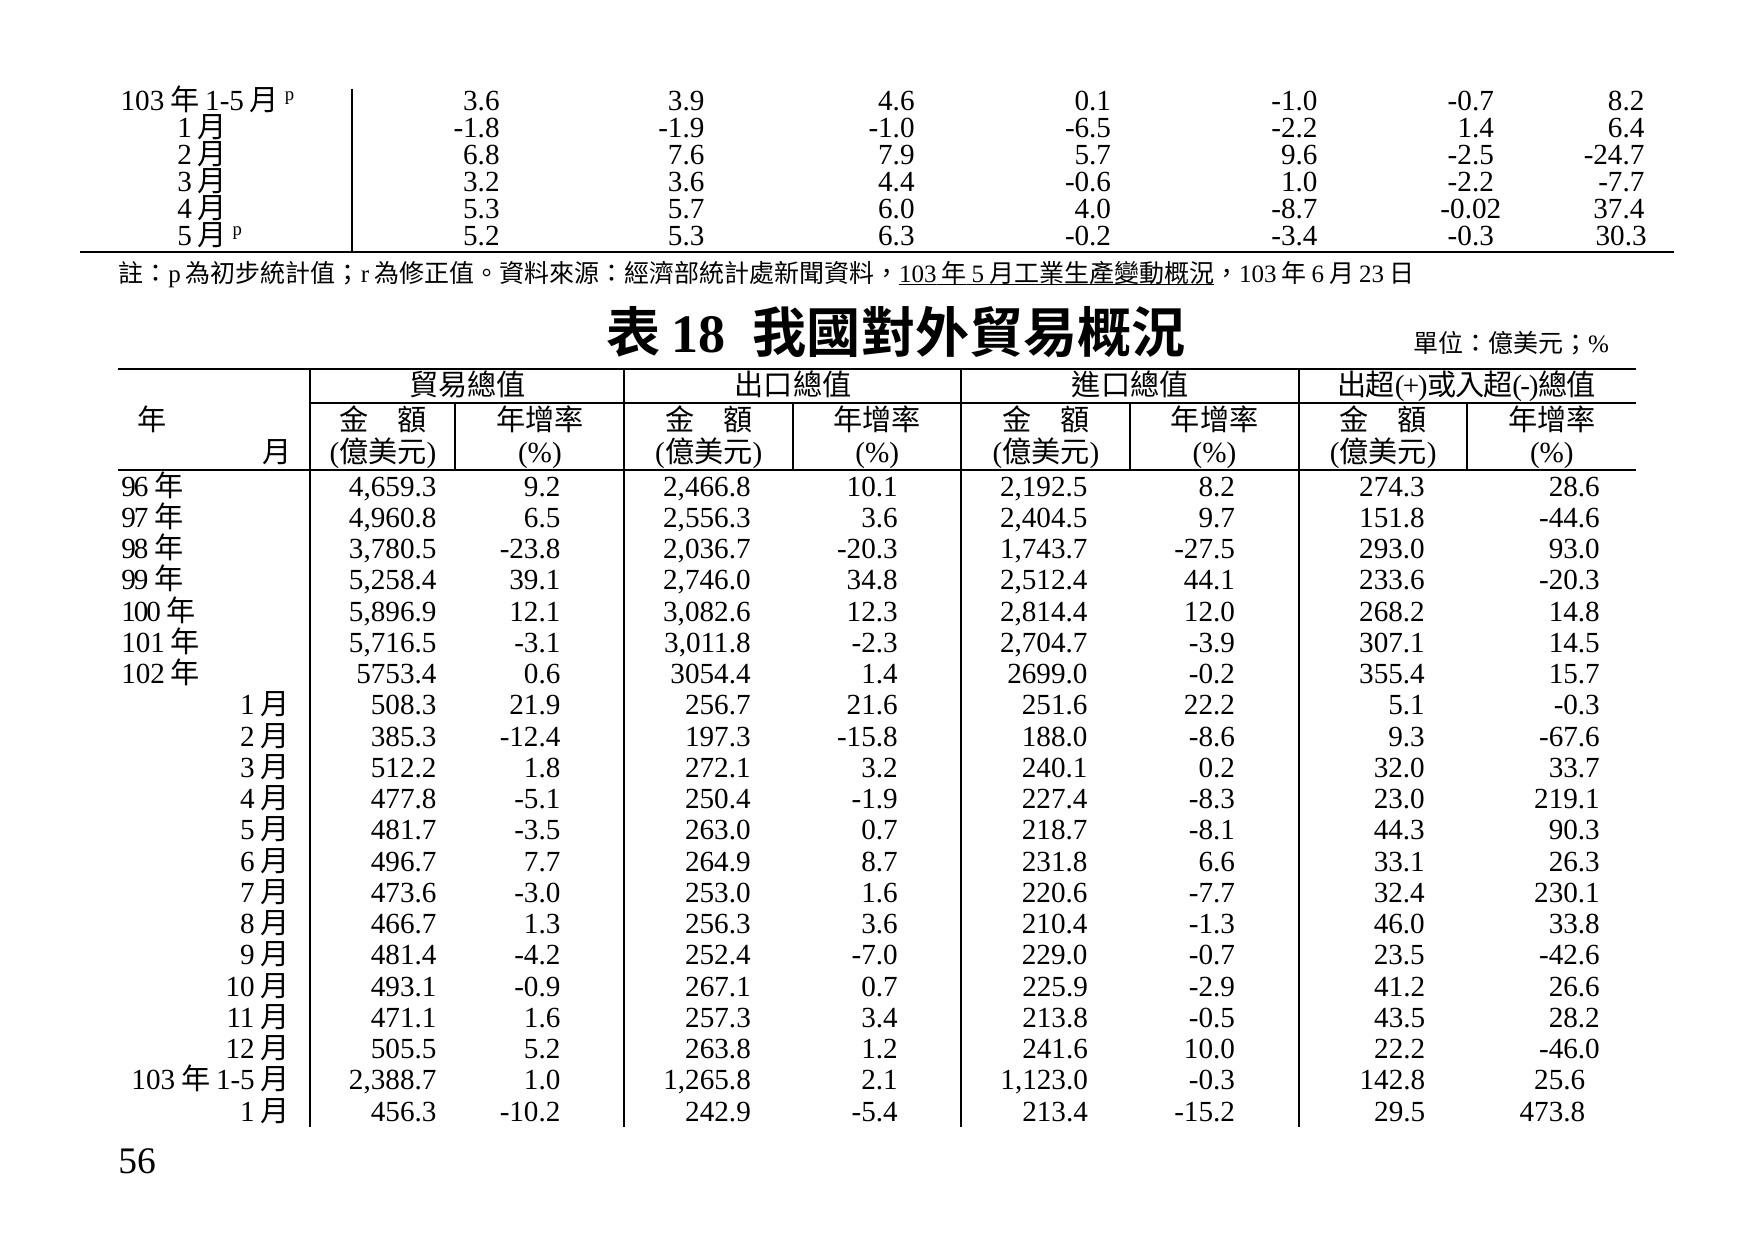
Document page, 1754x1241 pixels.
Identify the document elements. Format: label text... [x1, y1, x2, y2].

table_cell -1.0 [770, 116, 980, 143]
table_cell 477.8 [311, 784, 455, 815]
table_cell -0.3 [1373, 224, 1529, 251]
table_cell 4月 [118, 784, 309, 815]
table_cell 9.7 [1130, 502, 1298, 533]
table_cell 263.8 [625, 1034, 793, 1065]
table_cell -42.6 [1467, 940, 1636, 971]
table_cell 9.3 [1300, 721, 1467, 752]
table_cell 3,011.8 [625, 627, 793, 658]
table_cell 252.4 [625, 940, 793, 971]
table_cell 100年 [118, 596, 309, 627]
table_cell -6.5 [980, 116, 1177, 143]
table_cell 26.3 [1467, 846, 1636, 877]
table_cell 3,082.6 [625, 596, 793, 627]
table_cell 0.6 [455, 659, 623, 690]
table_cell 264.9 [625, 846, 793, 877]
table_cell 256.7 [625, 690, 793, 721]
table_cell -1.3 [1130, 909, 1298, 940]
table_cell 12.0 [1130, 596, 1298, 627]
table_cell 32.0 [1300, 752, 1467, 783]
table_header 進口總值 [962, 370, 1298, 402]
table_cell 2月 [80, 143, 351, 170]
table_cell 1.0 [455, 1065, 623, 1096]
table_cell -3.4 [1177, 224, 1373, 251]
table_cell 2,192.5 [962, 471, 1130, 502]
table_cell 229.0 [962, 940, 1130, 971]
table_cell 9.6 [1177, 143, 1373, 170]
table_cell 1月 [118, 1096, 309, 1127]
table_cell 8.2 [1130, 471, 1298, 502]
table_cell 6.5 [455, 502, 623, 533]
table_cell 5.2 [353, 224, 565, 251]
table_cell 7.9 [770, 143, 980, 170]
table_cell -0.2 [1130, 659, 1298, 690]
table_cell 250.4 [625, 784, 793, 815]
table_cell 2,556.3 [625, 502, 793, 533]
table_cell 43.5 [1300, 1002, 1467, 1033]
table_cell 23.0 [1300, 784, 1467, 815]
table_cell 1月 [118, 690, 309, 721]
table_cell -8.1 [1130, 815, 1298, 846]
table_cell 39.1 [455, 565, 623, 596]
table_cell 1.4 [793, 659, 960, 690]
table_cell 2,512.4 [962, 565, 1130, 596]
table_cell 98年 [118, 534, 309, 565]
table_cell 2699.0 [962, 659, 1130, 690]
table_cell 3.6 [793, 909, 960, 940]
table_cell 151.8 [1300, 502, 1467, 533]
table_cell 3.6 [793, 502, 960, 533]
table_cell 11月 [118, 1002, 309, 1033]
table_cell 210.4 [962, 909, 1130, 940]
table_cell 242.9 [625, 1096, 793, 1127]
table_cell 219.1 [1467, 784, 1636, 815]
table_cell 99年 [118, 565, 309, 596]
table_cell -0.6 [980, 170, 1177, 197]
table_cell -2.2 [1177, 116, 1373, 143]
table_cell 26.6 [1467, 971, 1636, 1002]
table_cell -5.1 [455, 784, 623, 815]
table_cell -2.5 [1373, 143, 1529, 170]
table_cell 3054.4 [625, 659, 793, 690]
table_cell -27.5 [1130, 534, 1298, 565]
table_cell 267.1 [625, 971, 793, 1002]
table_cell -0.9 [455, 971, 623, 1002]
table_cell -7.7 [1130, 877, 1298, 908]
table_cell 8月 [118, 909, 309, 940]
table_cell 10.0 [1130, 1034, 1298, 1065]
table_cell 103年1-5月p [80, 89, 351, 116]
table_cell 4,960.8 [311, 502, 455, 533]
table_cell -8.3 [1130, 784, 1298, 815]
table_cell -7.7 [1530, 170, 1674, 197]
table_cell 金 額 (億美元) [311, 404, 454, 469]
table_cell 5.7 [980, 143, 1177, 170]
table_cell -20.3 [1467, 565, 1636, 596]
table_cell 263.0 [625, 815, 793, 846]
table_cell 30.3 [1530, 224, 1674, 251]
table_cell -2.9 [1130, 971, 1298, 1002]
table_cell 28.2 [1467, 1002, 1636, 1033]
table_cell 6.6 [1130, 846, 1298, 877]
table_cell 7月 [118, 877, 309, 908]
table_cell 96年 [118, 471, 309, 502]
table_cell -12.4 [455, 721, 623, 752]
table_cell 231.8 [962, 846, 1130, 877]
table_cell -8.7 [1177, 197, 1373, 224]
table_cell 0.7 [793, 815, 960, 846]
table_cell 197.3 [625, 721, 793, 752]
table_cell 5.2 [455, 1034, 623, 1065]
table_cell 1.0 [1177, 170, 1373, 197]
table_cell -1.9 [793, 784, 960, 815]
table_cell -23.8 [455, 534, 623, 565]
table_cell 385.3 [311, 721, 455, 752]
table_cell 227.4 [962, 784, 1130, 815]
table_cell 32.4 [1300, 877, 1467, 908]
table_cell 5753.4 [311, 659, 455, 690]
table_cell 年增率 (%) [456, 404, 623, 469]
table_cell 12月 [118, 1034, 309, 1065]
table_cell 2,704.7 [962, 627, 1130, 658]
table_cell -8.6 [1130, 721, 1298, 752]
table_cell 7.6 [565, 143, 770, 170]
table_cell 33.1 [1300, 846, 1467, 877]
table_cell -4.2 [455, 940, 623, 971]
table_cell 0.2 [1130, 752, 1298, 783]
table_cell -1.0 [1177, 89, 1373, 116]
table_cell 3.6 [565, 170, 770, 197]
table_cell 12.3 [793, 596, 960, 627]
table_cell 456.3 [311, 1096, 455, 1127]
table_cell 253.0 [625, 877, 793, 908]
table_cell -15.2 [1130, 1096, 1298, 1127]
table_cell 金 額 (億美元) [962, 404, 1129, 469]
table_cell 188.0 [962, 721, 1130, 752]
table_cell 213.4 [962, 1096, 1130, 1127]
table_header 貿易總值 [311, 370, 623, 402]
table_cell 220.6 [962, 877, 1130, 908]
table_cell 34.8 [793, 565, 960, 596]
table_cell 41.2 [1300, 971, 1467, 1002]
table_cell 8.2 [1530, 89, 1674, 116]
table_cell 21.6 [793, 690, 960, 721]
table_cell -3.9 [1130, 627, 1298, 658]
table_cell 1,123.0 [962, 1065, 1130, 1096]
table_cell 1月 [80, 116, 351, 143]
table_cell 6.4 [1530, 116, 1674, 143]
table_cell 年增率 (%) [1131, 404, 1298, 469]
table_cell 3.2 [793, 752, 960, 783]
table_cell 102年 [118, 659, 309, 690]
table_cell -2.2 [1373, 170, 1529, 197]
text 表18 我國對外貿易概況 單位：億美元；% [118, 289, 1636, 368]
table_cell 金 額 (億美元) [1300, 404, 1466, 469]
table_cell 473.6 [311, 877, 455, 908]
table_cell 1.3 [455, 909, 623, 940]
table_cell 25.6 [1467, 1065, 1636, 1096]
table_cell 46.0 [1300, 909, 1467, 940]
table_cell 493.1 [311, 971, 455, 1002]
table_cell 5.1 [1300, 690, 1467, 721]
table_cell 23.5 [1300, 940, 1467, 971]
table_cell 256.3 [625, 909, 793, 940]
table_cell 1,265.8 [625, 1065, 793, 1096]
table_cell 金 額 (億美元) [625, 404, 792, 469]
table_cell 473.8 [1467, 1096, 1636, 1127]
table_cell -3.1 [455, 627, 623, 658]
table_cell 2,466.8 [625, 471, 793, 502]
table_cell -0.3 [1467, 690, 1636, 721]
table_cell -1.8 [353, 116, 565, 143]
table_cell 15.7 [1467, 659, 1636, 690]
table_cell 2,814.4 [962, 596, 1130, 627]
table_cell 3.2 [353, 170, 565, 197]
table_cell 3.4 [793, 1002, 960, 1033]
table_cell 1.4 [1373, 116, 1529, 143]
table_cell 272.1 [625, 752, 793, 783]
table_cell 268.2 [1300, 596, 1467, 627]
table_cell 44.3 [1300, 815, 1467, 846]
table_header [118, 370, 309, 402]
table_cell 142.8 [1300, 1065, 1467, 1096]
table_cell 3.9 [565, 89, 770, 116]
table_cell 1.8 [455, 752, 623, 783]
table_cell -0.5 [1130, 1002, 1298, 1033]
table_cell 5月 [118, 815, 309, 846]
table_cell 274.3 [1300, 471, 1467, 502]
table_header 出超(+)或入超(-)總值 [1300, 370, 1636, 402]
table_cell 505.5 [311, 1034, 455, 1065]
table_cell 2月 [118, 721, 309, 752]
table_cell -0.02 [1373, 197, 1529, 224]
table_cell 225.9 [962, 971, 1130, 1002]
table_cell 230.1 [1467, 877, 1636, 908]
table_cell -0.7 [1130, 940, 1298, 971]
table_cell -0.3 [1130, 1065, 1298, 1096]
table_cell 90.3 [1467, 815, 1636, 846]
table_cell 5,896.9 [311, 596, 455, 627]
table_cell 5月p [80, 224, 351, 251]
table_cell 14.5 [1467, 627, 1636, 658]
table_cell -24.7 [1530, 143, 1674, 170]
table_cell 6月 [118, 846, 309, 877]
table_cell -0.2 [980, 224, 1177, 251]
table_cell 3,780.5 [311, 534, 455, 565]
table_cell 6.0 [770, 197, 980, 224]
table_cell -46.0 [1467, 1034, 1636, 1065]
table_cell 257.3 [625, 1002, 793, 1033]
table_cell 5,258.4 [311, 565, 455, 596]
table_cell 1.6 [793, 877, 960, 908]
table_cell 241.6 [962, 1034, 1130, 1065]
table_cell 3月 [118, 752, 309, 783]
table_cell 101年 [118, 627, 309, 658]
table_cell 5.7 [565, 197, 770, 224]
table_cell 307.1 [1300, 627, 1467, 658]
table_cell -1.9 [565, 116, 770, 143]
table_cell 251.6 [962, 690, 1130, 721]
table_cell 293.0 [1300, 534, 1467, 565]
table_cell 9月 [118, 940, 309, 971]
table_cell 1,743.7 [962, 534, 1130, 565]
table_cell 33.8 [1467, 909, 1636, 940]
table_cell -3.0 [455, 877, 623, 908]
table_cell 512.2 [311, 752, 455, 783]
table_cell -7.0 [793, 940, 960, 971]
table_cell 6.8 [353, 143, 565, 170]
table_cell 93.0 [1467, 534, 1636, 565]
table_cell 37.4 [1530, 197, 1674, 224]
table_cell 496.7 [311, 846, 455, 877]
table_cell 年增率 (%) [794, 404, 960, 469]
table_cell 年增率 (%) [1468, 404, 1636, 469]
table_cell 1.2 [793, 1034, 960, 1065]
table_cell 29.5 [1300, 1096, 1467, 1127]
table_cell 481.4 [311, 940, 455, 971]
table_cell -3.5 [455, 815, 623, 846]
table_cell 44.1 [1130, 565, 1298, 596]
table_cell 2,404.5 [962, 502, 1130, 533]
table_cell 8.7 [793, 846, 960, 877]
table_cell 28.6 [1467, 471, 1636, 502]
table_cell 1.6 [455, 1002, 623, 1033]
table_cell 5.3 [353, 197, 565, 224]
table_cell 9.2 [455, 471, 623, 502]
table_cell 233.6 [1300, 565, 1467, 596]
table_cell -10.2 [455, 1096, 623, 1127]
table_cell 6.3 [770, 224, 980, 251]
table_cell -0.7 [1373, 89, 1529, 116]
table_cell 240.1 [962, 752, 1130, 783]
table_cell 2,036.7 [625, 534, 793, 565]
table_cell 97年 [118, 502, 309, 533]
table_cell 471.1 [311, 1002, 455, 1033]
table_cell 22.2 [1130, 690, 1298, 721]
table_cell 355.4 [1300, 659, 1467, 690]
table_cell 12.1 [455, 596, 623, 627]
table_cell 2,746.0 [625, 565, 793, 596]
table_cell 7.7 [455, 846, 623, 877]
table_cell 33.7 [1467, 752, 1636, 783]
table_cell 5.3 [565, 224, 770, 251]
table_cell 0.1 [980, 89, 1177, 116]
table_cell -2.3 [793, 627, 960, 658]
table_cell 4.4 [770, 170, 980, 197]
text 註：p為初步統計值；r為修正值。資料來源：經濟部統計處新聞資料，103年5月工業生產變動概況，103年6月23日 [118, 253, 1636, 289]
table_cell 4,659.3 [311, 471, 455, 502]
table_cell 2,388.7 [311, 1065, 455, 1096]
table_cell -5.4 [793, 1096, 960, 1127]
table_cell 10月 [118, 971, 309, 1002]
table_cell 213.8 [962, 1002, 1130, 1033]
table_cell -44.6 [1467, 502, 1636, 533]
table_cell 508.3 [311, 690, 455, 721]
table_cell 5,716.5 [311, 627, 455, 658]
table_cell -20.3 [793, 534, 960, 565]
table_cell 218.7 [962, 815, 1130, 846]
table_cell -67.6 [1467, 721, 1636, 752]
table_cell -15.8 [793, 721, 960, 752]
table_cell 3月 [80, 170, 351, 197]
table_cell 103年1-5月 [118, 1065, 309, 1096]
table_cell 4.0 [980, 197, 1177, 224]
table_cell 4.6 [770, 89, 980, 116]
table_cell 年 月 [118, 402, 309, 469]
table_header 出口總值 [625, 370, 960, 402]
table_cell 3.6 [353, 89, 565, 116]
table_cell 10.1 [793, 471, 960, 502]
table_cell 2.1 [793, 1065, 960, 1096]
table_cell 466.7 [311, 909, 455, 940]
table_cell 481.7 [311, 815, 455, 846]
table_cell 4月 [80, 197, 351, 224]
table_cell 22.2 [1300, 1034, 1467, 1065]
table_cell 14.8 [1467, 596, 1636, 627]
table_cell 21.9 [455, 690, 623, 721]
table_cell 0.7 [793, 971, 960, 1002]
